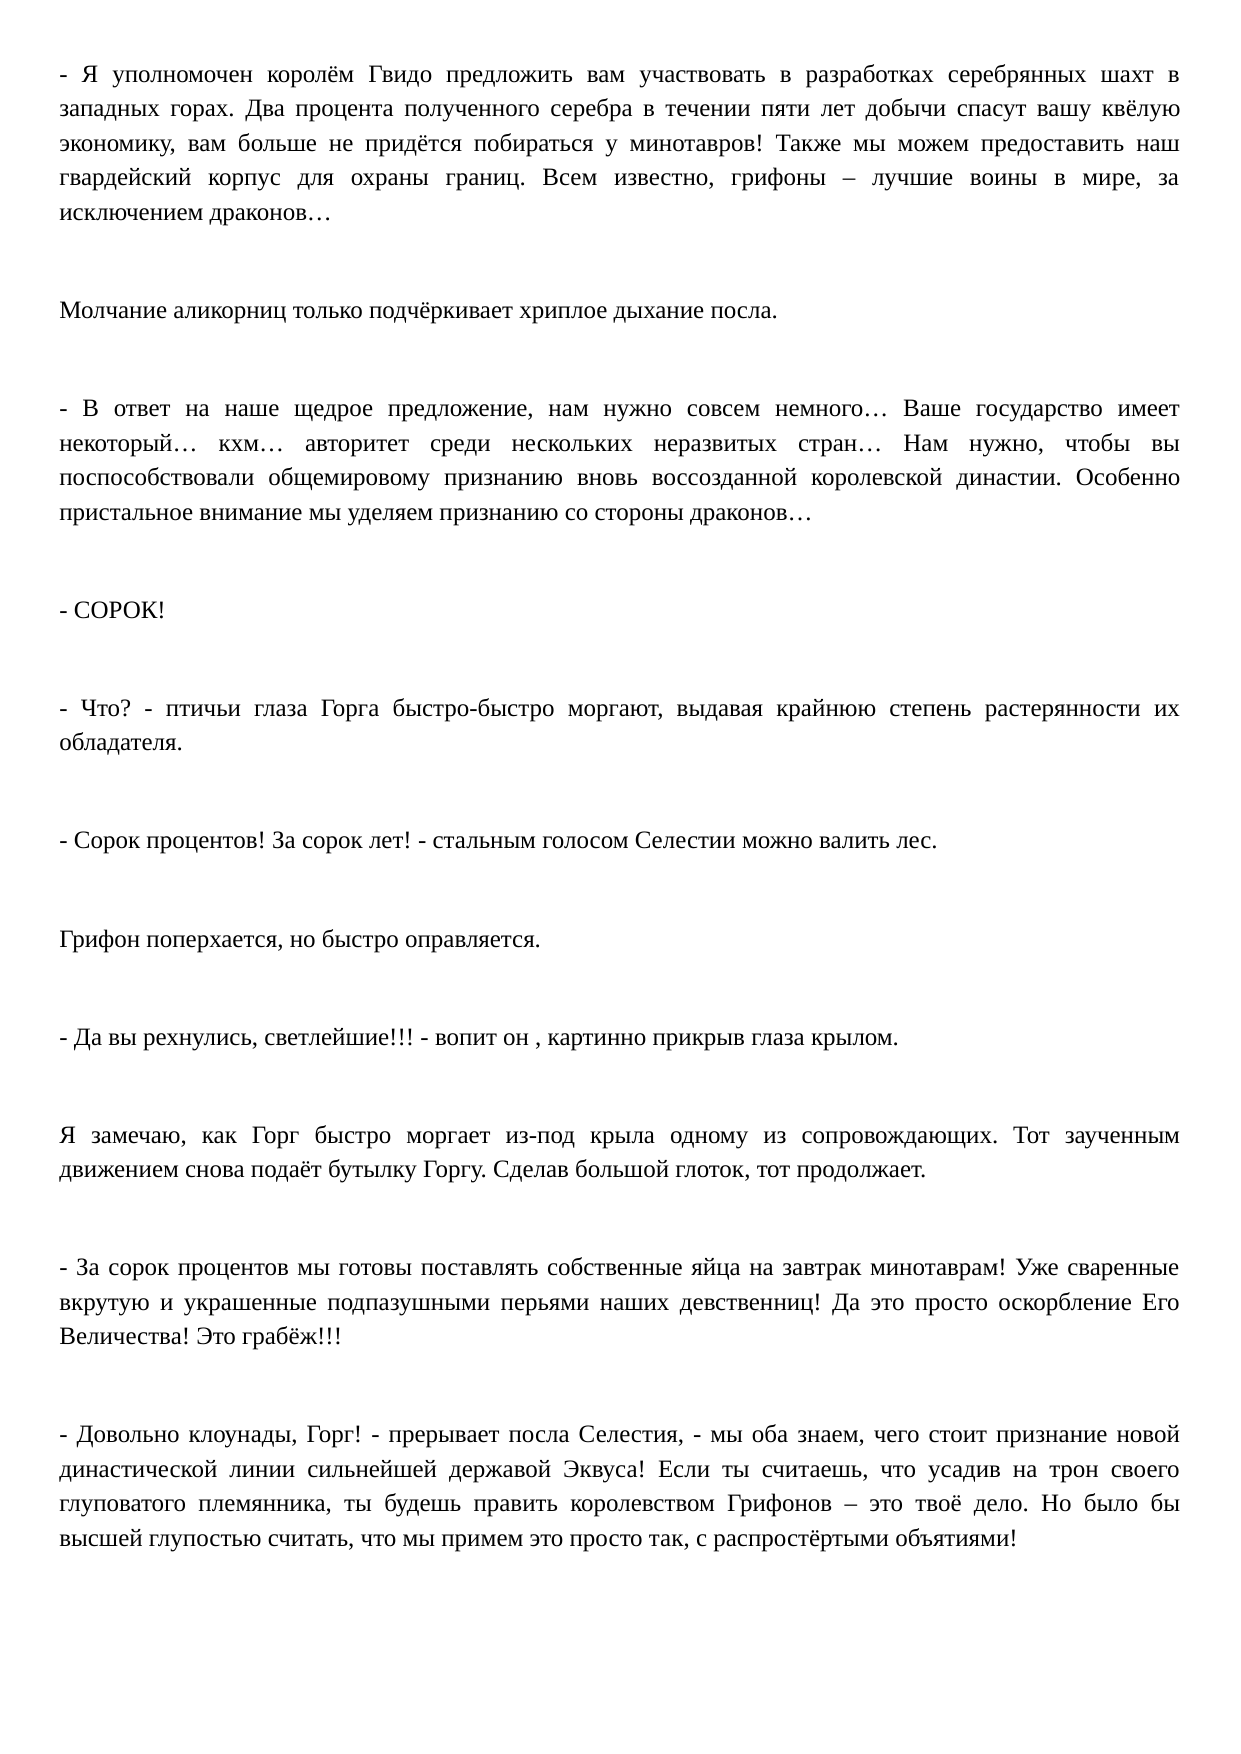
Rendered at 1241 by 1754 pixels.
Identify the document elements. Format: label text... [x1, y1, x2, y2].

text Я замечаю, как Горг быстро моргает из-под крыла одному из сопровождающих. Тот заученным движением снова подаёт бутылку Горгу. Сделав большой глоток, тот продолжает. [59, 1120, 1181, 1183]
text Грифон поперхается, но быстро оправляется. [59, 924, 1181, 952]
text - Да вы рехнулись, светлейшие!!! - вопит он , картинно прикрыв глаза крылом. [59, 1022, 1181, 1051]
text - В ответ на наше щедрое предложение, нам нужно совсем немного… Ваше государство имеет некоторый… кхм… авторитет среди нескольких неразвитых стран… Нам нужно, чтобы вы поспособствовали общемировому признанию вновь воссозданной королевской династии. Особенно пристальное внимание мы уделяем признанию со стороны драконов… [59, 393, 1181, 525]
text - За сорок процентов мы готовы поставлять собственные яйца на завтрак минотаврам! Уже сваренные вкрутую и украшенные подпазушными перьями наших девственниц! Да это просто оскорбление Его Величества! Это грабёж!!! [59, 1252, 1181, 1350]
text - Сорок процентов! За сорок лет! - стальным голосом Селестии можно валить лес. [59, 826, 1181, 854]
text - СОРОК! [59, 595, 1181, 623]
text Молчание аликорниц только подчёркивает хриплое дыхание посла. [59, 295, 1181, 324]
text - Я уполномочен королём Гвидо предложить вам участвовать в разработках серебрянных шахт в западных горах. Два процента полученного серебра в течении пяти лет добычи спасут вашу квёлую экономику, вам больше не придётся побираться у минотавров! Также мы можем предоставить наш гвардейский корпус для охраны границ. Всем известно, грифоны – лучшие воины в мире, за исключением драконов… [59, 59, 1181, 226]
text - Что? - птичьи глаза Горга быстро-быстро моргают, выдавая крайнюю степень растерянности их обладателя. [59, 693, 1181, 756]
text - Довольно клоунады, Горг! - прерывает посла Селестия, - мы оба знаем, чего стоит признание новой династической линии сильнейшей державой Эквуса! Если ты считаешь, что усадив на трон своего глуповатого племянника, ты будешь править королевством Грифонов – это твоё дело. Но было бы высшей глупостью считать, что мы примем это просто так, с распростёртыми объятиями! [59, 1419, 1181, 1552]
